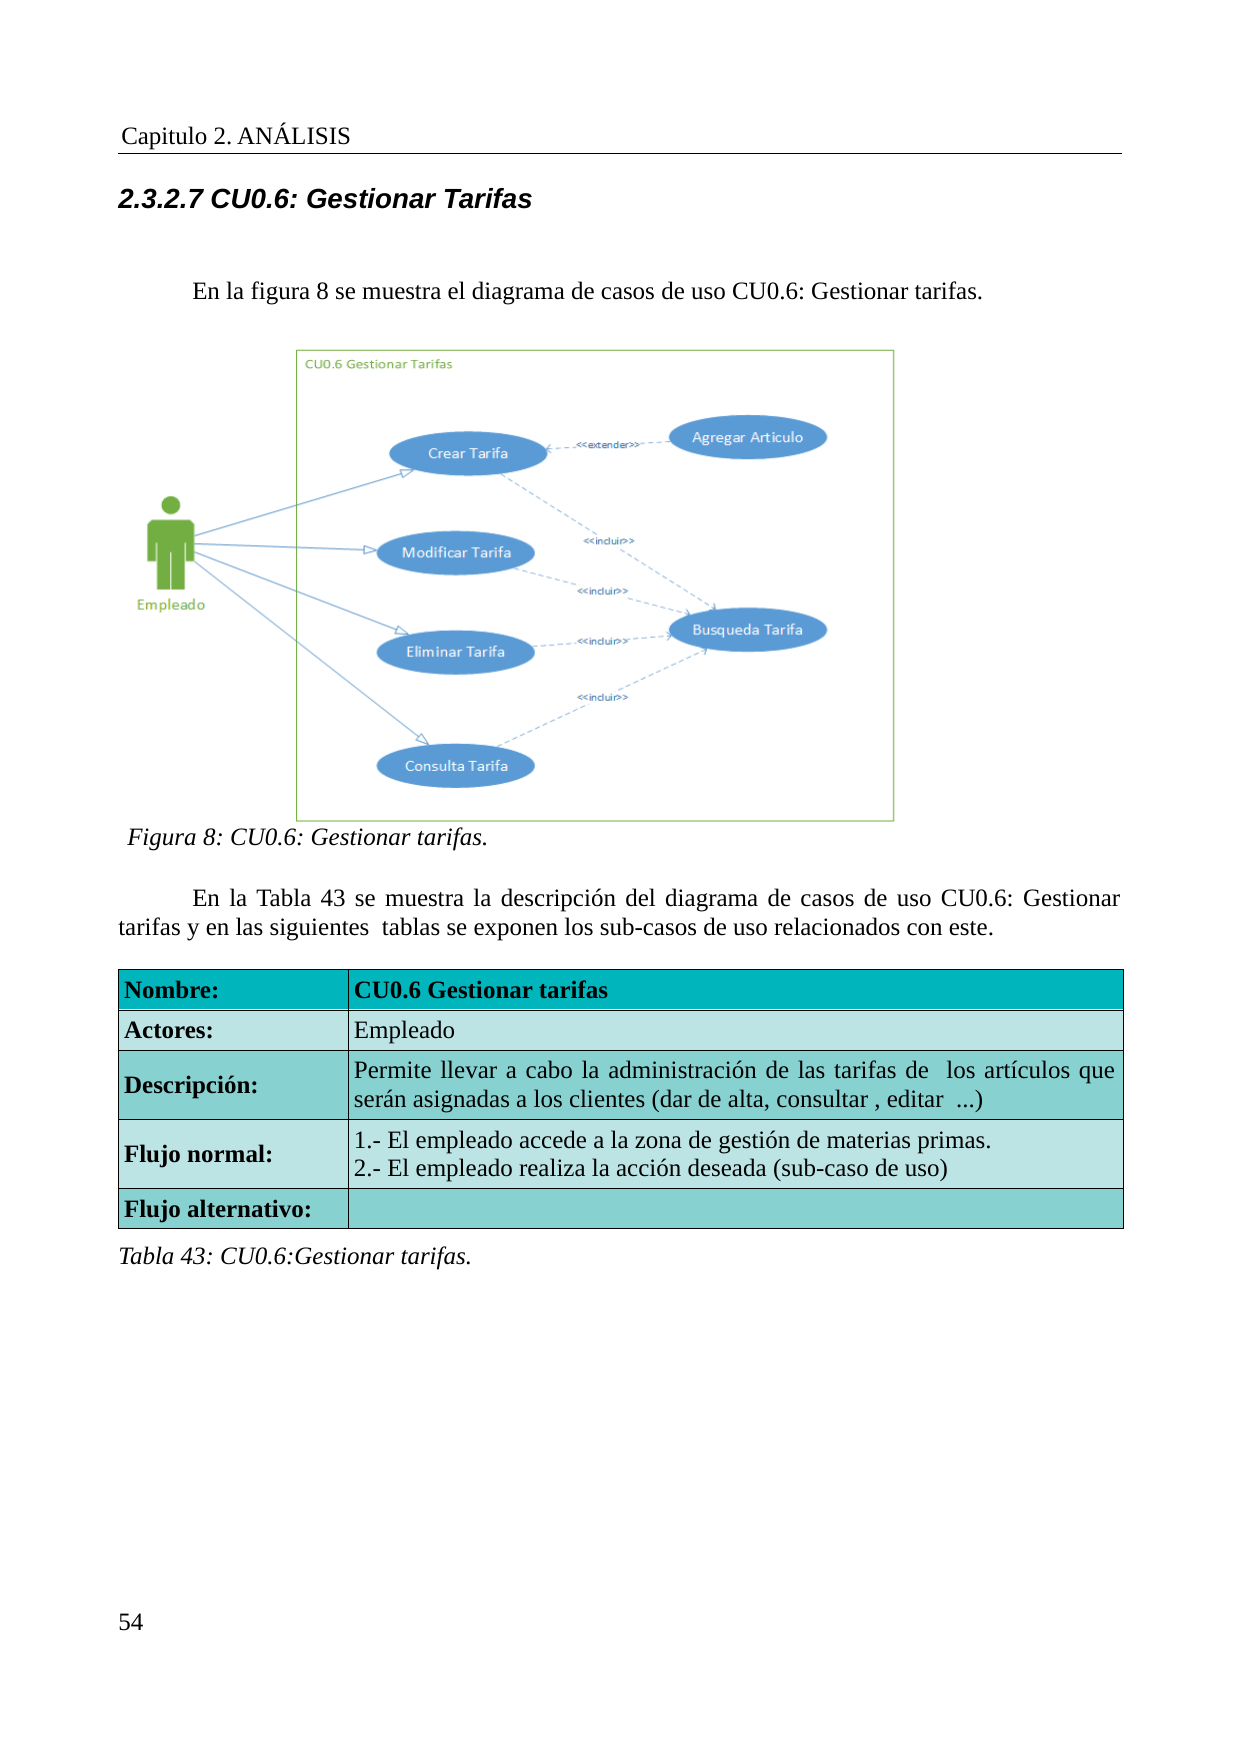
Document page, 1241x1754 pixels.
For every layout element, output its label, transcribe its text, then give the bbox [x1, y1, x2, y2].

table_cell Descripción: [119, 1051, 348, 1119]
table_cell Empleado [349, 1011, 1123, 1050]
picture [127, 349, 895, 822]
table_cell Permite llevar a cabo la administración de las tarifas de los artículos que serán asignadas a los clientes (dar de alta, consultar , editar ...) [349, 1051, 1123, 1119]
table_cell Actores: [119, 1011, 348, 1050]
table_header Nombre: [119, 970, 348, 1009]
subtitle 2.3.2.7 CU0.6: Gestionar Tarifas [118, 182, 1122, 214]
text En la Tabla 43 se muestra la descripción del diagrama de casos de uso CU0.6: Gestionar tarifas y en las siguientes tablas se exponen los sub-casos de uso relacionados con este. [118, 883, 1122, 940]
text Figura 8: CU0.6: Gestionar tarifas. [127, 822, 895, 851]
table_cell 1.- El empleado accede a la zona de gestión de materias primas. 2.- El empleado realiza la acción deseada (sub-caso de uso) [349, 1120, 1123, 1188]
table_cell Flujo alternativo: [119, 1189, 348, 1228]
text En la figura 8 se muestra el diagrama de casos de uso CU0.6: Gestionar tarifas. [118, 276, 1122, 304]
table_cell [349, 1189, 1123, 1228]
table_cell Flujo normal: [119, 1120, 348, 1188]
text Tabla 43: CU0.6:Gestionar tarifas. [118, 1241, 1122, 1269]
table_header CU0.6 Gestionar tarifas [349, 970, 1123, 1009]
